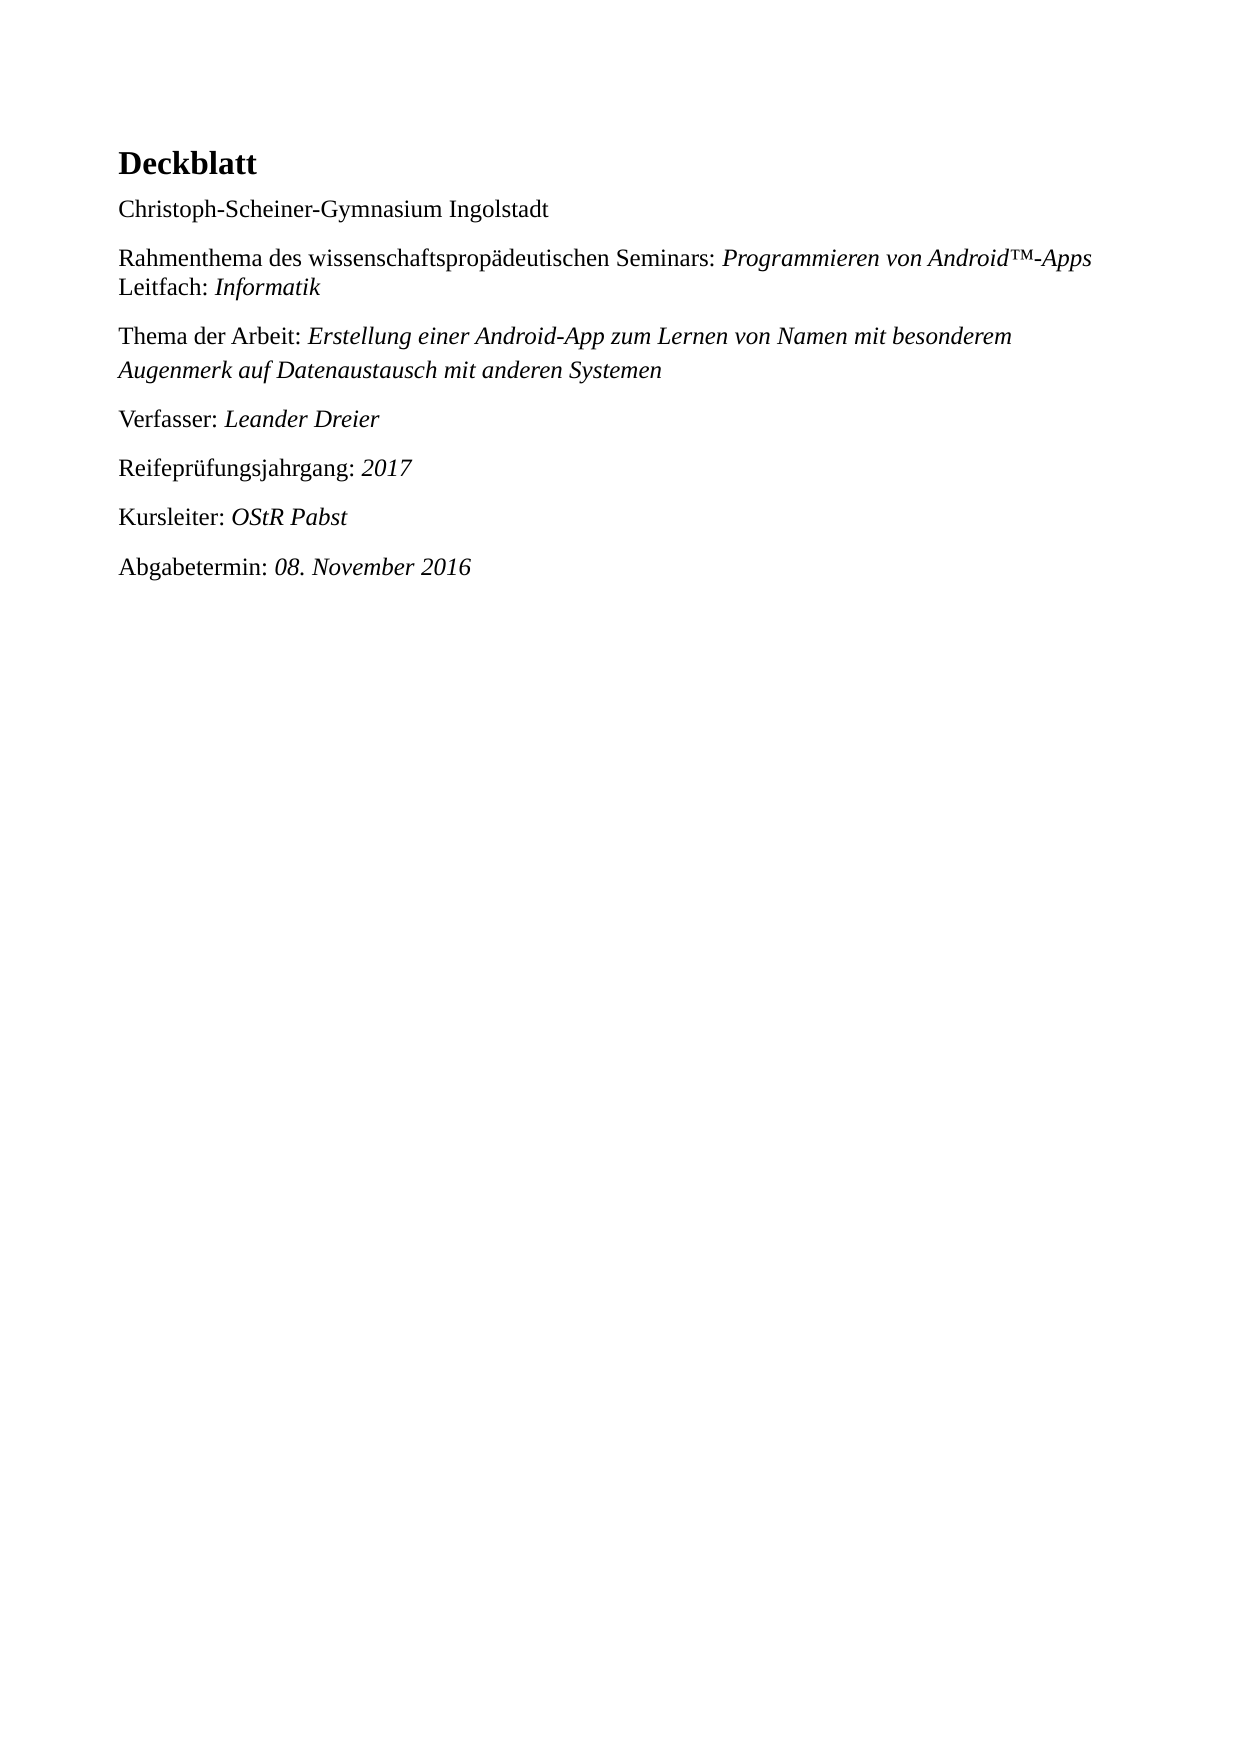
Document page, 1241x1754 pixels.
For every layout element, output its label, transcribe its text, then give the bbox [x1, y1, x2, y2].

text Rahmenthema des wissenschaftspropädeutischen Seminars: Programmieren von Android™-Apps [118, 243, 1122, 272]
text Kursleiter: OStR Pabst [118, 502, 1122, 531]
text Christoph-Scheiner-Gymnasium Ingolstadt [118, 194, 1122, 223]
text Reifeprüfungsjahrgang: 2017 [118, 453, 1122, 482]
text Verfasser: Leander Dreier [118, 404, 1122, 433]
subtitle Deckblatt [118, 143, 1122, 181]
text Abgabetermin: 08. November 2016 [118, 552, 1122, 580]
text Thema der Arbeit: Erstellung einer Android-App zum Lernen von Namen mit besonderem Augenmerk auf Datenaustausch mit anderen Systemen [118, 321, 1122, 384]
text Leitfach: Informatik [118, 272, 1122, 301]
